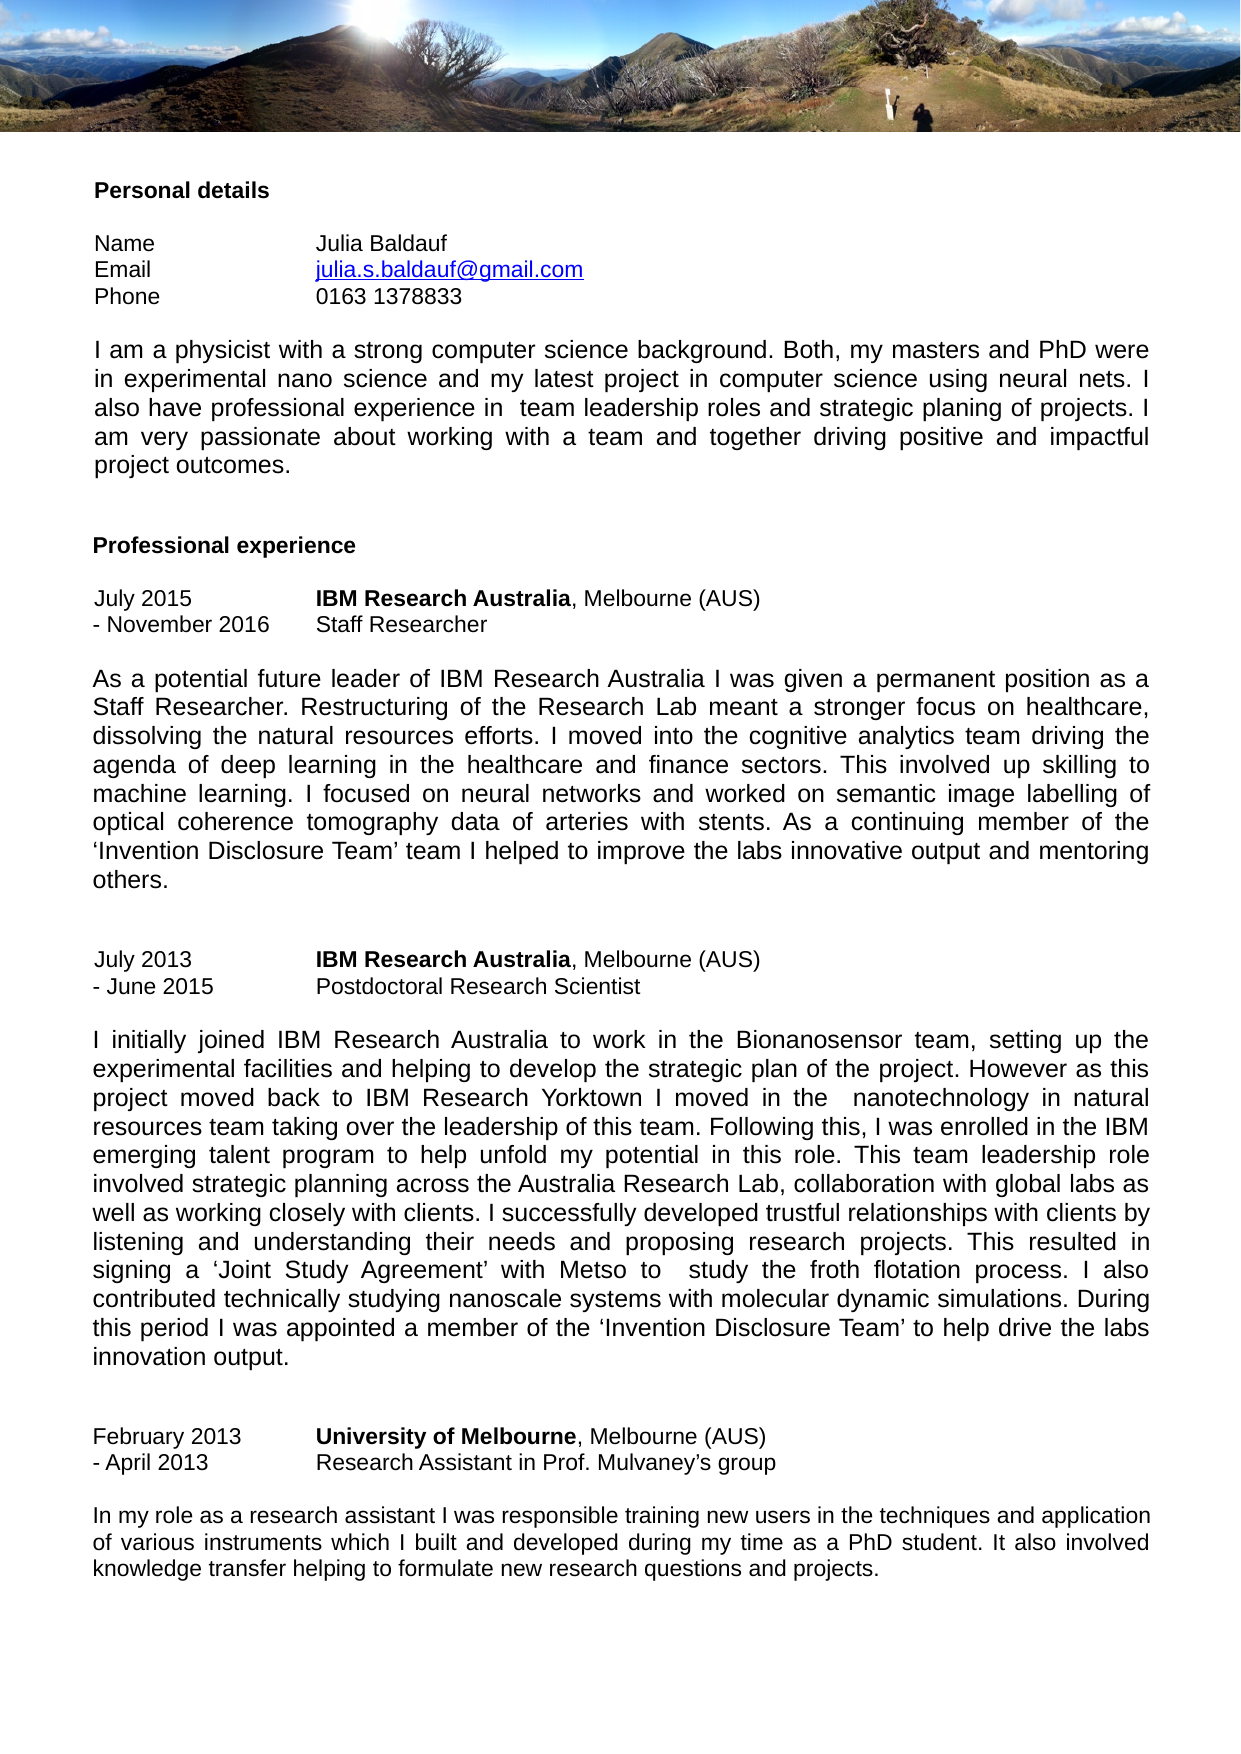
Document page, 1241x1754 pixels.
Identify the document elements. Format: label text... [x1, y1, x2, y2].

text I initially joined IBM Research Australia to work in the Bionanosensor team, setting up the experimental facilities and helping to develop the strategic plan of the project. However as this project moved back to IBM Research Yorktown I moved in the nanotechnology in natural resources team taking over the leadership of this team. Following this, I was enrolled in the IBM emerging talent program to help unfold my potential in this role. This team leadership role involved strategic planning across the Australia Research Lab, collaboration with global labs as well as working closely with clients. I successfully developed trustful relationships with clients by listening and understanding their needs and proposing research projects. This resulted in signing a ‘Joint Study Agreement’ with Metso to study the froth flotation process. I also contributed technically studying nanoscale systems with molecular dynamic simulations. During this period I was appointed a member of the ‘Invention Disclosure Team’ to help drive the labs innovation output. [92, 1025, 1152, 1370]
text - April 2013 Research Assistant in Prof. Mulvaney’s group [20, 1449, 1152, 1476]
text - November 2016 Staff Researcher [92, 611, 1152, 637]
text Phone 0163 1378833 [20, 283, 1174, 309]
text Professional experience [20, 532, 1152, 558]
text As a potential future leader of IBM Research Australia I was given a permanent position as a Staff Researcher. Restructuring of the Research Lab meant a stronger focus on healthcare, dissolving the natural resources efforts. I moved into the cognitive analytics team driving the agenda of deep learning in the healthcare and finance sectors. This involved up skilling to machine learning. I focused on neural networks and worked on semantic image labelling of optical coherence tomography data of arteries with stents. As a continuing member of the ‘Invention Disclosure Team’ team I helped to improve the labs innovative output and mentoring others. [92, 663, 1152, 893]
text Personal details [20, 177, 1152, 203]
text February 2013 University of Melbourne, Melbourne (AUS) [20, 1423, 1152, 1449]
text July 2013 IBM Research Australia, Melbourne (AUS) [94, 946, 1152, 973]
text Name Julia Baldauf [20, 230, 1152, 256]
text Email julia.s.baldauf@gmail.com [20, 256, 1152, 283]
text I am a physicist with a strong computer science background. Both, my masters and PhD were in experimental nano science and my latest project in computer science using neural nets. I also have professional experience in team leadership roles and strategic planing of projects. I am very passionate about working with a team and together driving positive and impactful project outcomes. [94, 335, 1152, 479]
text July 2015 IBM Research Australia, Melbourne (AUS) [94, 584, 1152, 611]
text In my role as a research assistant I was responsible training new users in the techniques and application of various instruments which I built and developed during my time as a PhD student. It also involved knowledge transfer helping to formulate new research questions and projects. [92, 1502, 1152, 1581]
text - June 2015 Postdoctoral Research Scientist [92, 973, 1152, 999]
picture [0, 0, 1241, 132]
